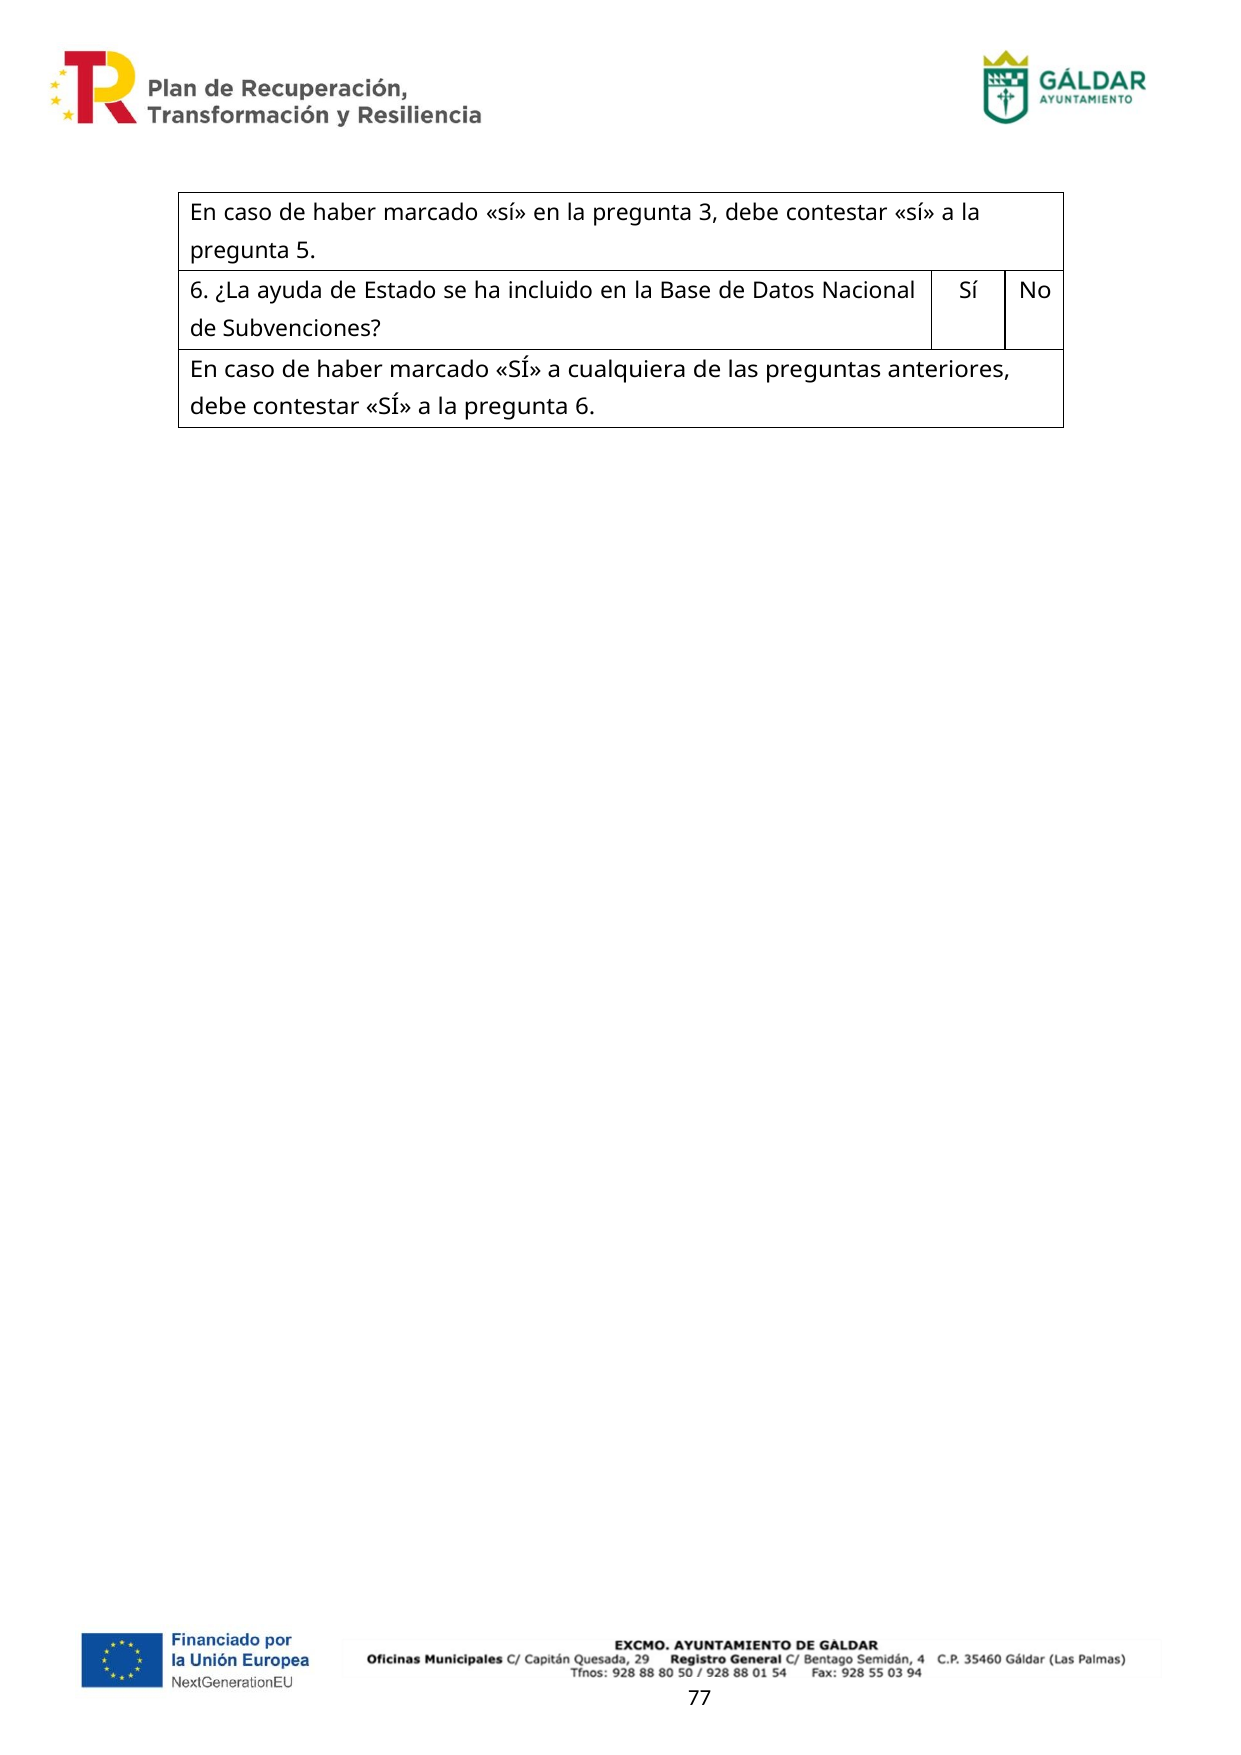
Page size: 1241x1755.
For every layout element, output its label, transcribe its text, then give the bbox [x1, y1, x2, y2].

table_cell No [1006, 271, 1063, 348]
table_header En caso de haber marcado «sí» en la pregunta 3, debe contestar «sí» a la pregunta 5. [179, 193, 1063, 270]
table_cell 6. ¿La ayuda de Estado se ha incluido en la Base de Datos Nacional de Subvenciones? [179, 271, 931, 348]
table_cell En caso de haber marcado «SÍ» a cualquiera de las preguntas anteriores, debe contestar «SÍ» a la pregunta 6. [179, 350, 1063, 427]
table_cell Sí [932, 271, 1004, 348]
